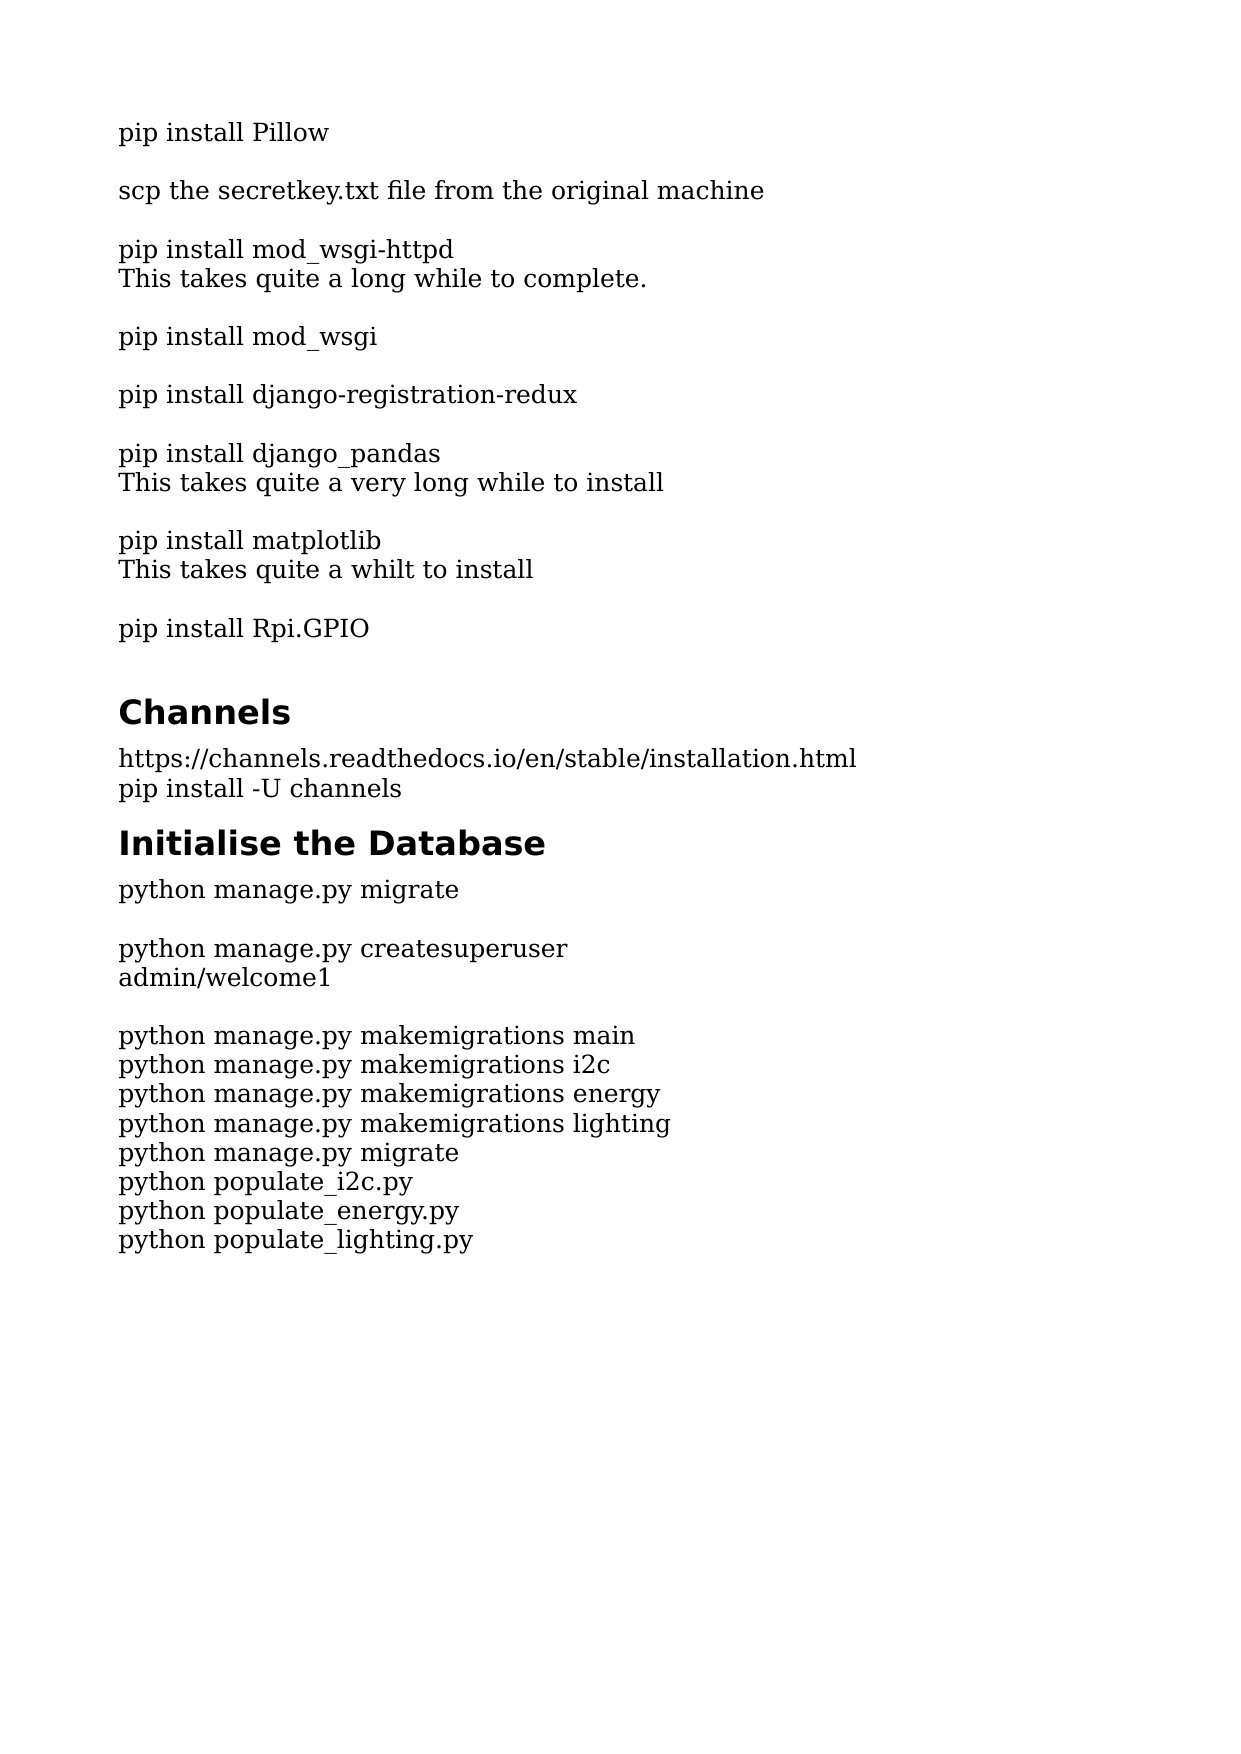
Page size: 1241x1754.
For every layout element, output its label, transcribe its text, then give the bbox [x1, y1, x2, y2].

text python manage.py makemigrations lighting [118, 1109, 1122, 1138]
text This takes quite a very long while to install [118, 468, 1122, 497]
text python populate_lighting.py [118, 1225, 1122, 1254]
text python populate_i2c.py [118, 1167, 1122, 1196]
text python manage.py createsuperuser [118, 934, 1122, 963]
text pip install -U channels [118, 774, 1122, 803]
subtitle Initialise the Database [118, 824, 1122, 863]
text pip install Rpi.GPIO [118, 614, 1122, 643]
text scp the secretkey.txt file from the original machine [118, 176, 1122, 206]
text pip install django-registration-redux [118, 381, 1122, 410]
text python manage.py makemigrations main [118, 1021, 1122, 1050]
text pip install mod_wsgi [118, 322, 1122, 351]
subtitle Channels [118, 693, 1122, 732]
text pip install matplotlib [118, 526, 1122, 556]
text This takes quite a long while to complete. [118, 264, 1122, 293]
text pip install Pillow [118, 118, 1122, 147]
text python manage.py makemigrations i2c [118, 1050, 1122, 1079]
text pip install django_pandas [118, 439, 1122, 468]
text pip install mod_wsgi-httpd [118, 235, 1122, 264]
text https://channels.readthedocs.io/en/stable/installation.html [118, 745, 1122, 774]
text python manage.py migrate [118, 1138, 1122, 1167]
text admin/welcome1 [118, 963, 1122, 992]
text python manage.py makemigrations energy [118, 1079, 1122, 1109]
text python manage.py migrate [118, 875, 1122, 904]
text This takes quite a whilt to install [118, 556, 1122, 585]
text python populate_energy.py [118, 1196, 1122, 1225]
